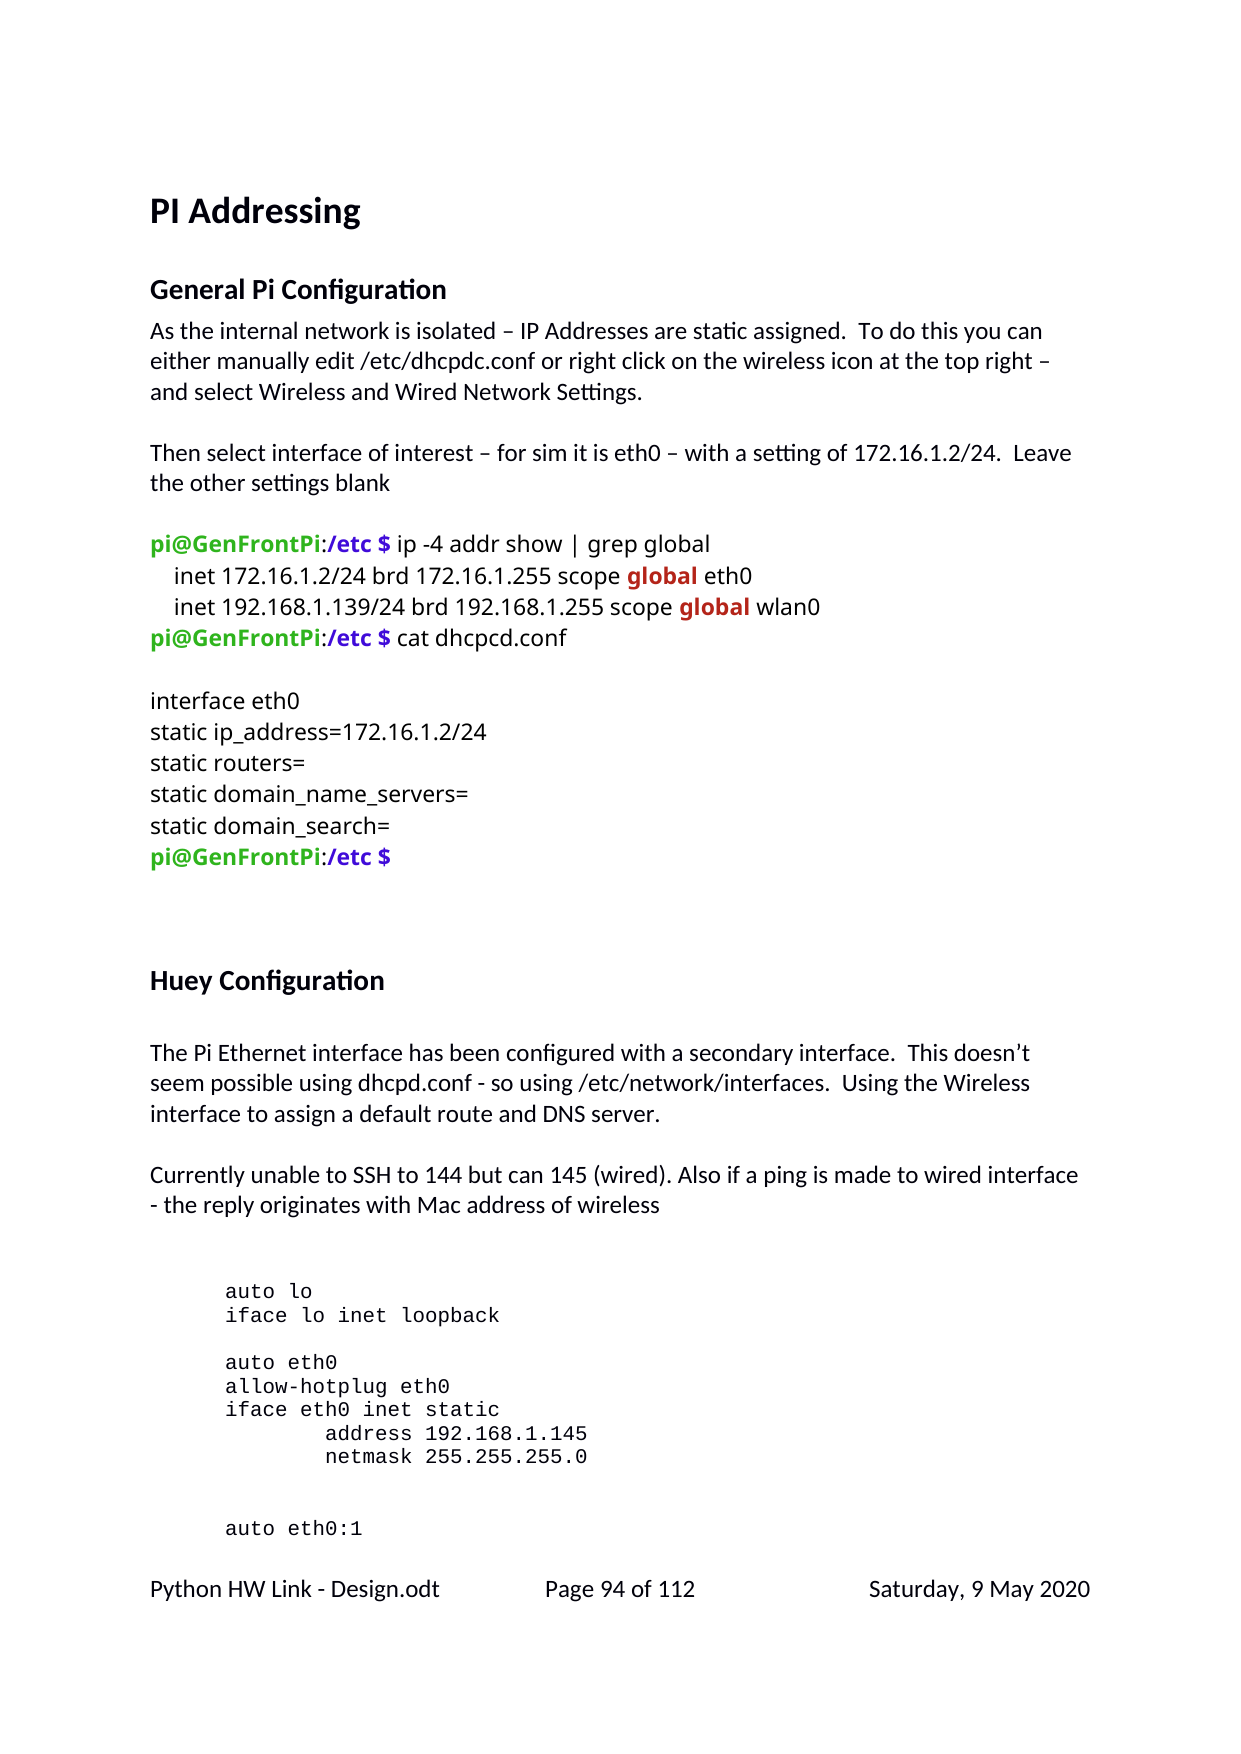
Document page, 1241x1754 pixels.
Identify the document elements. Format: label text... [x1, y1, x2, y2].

text static routers= [150, 747, 1090, 778]
text pi@GenFrontPi:/etc $ ip -4 addr show | grep global [150, 528, 1090, 560]
text pi@GenFrontPi:/etc $ cat dhcpcd.conf [150, 622, 1090, 653]
text static domain_name_servers= [150, 778, 1090, 810]
subtitle PI Addressing [150, 187, 1090, 233]
text inet 172.16.1.2/24 brd 172.16.1.255 scope global eth0 [150, 560, 1090, 591]
subtitle Huey Configuration [150, 962, 1090, 998]
text inet 192.168.1.139/24 brd 192.168.1.255 scope global wlan0 [150, 591, 1090, 622]
text Then select interface of interest – for sim it is eth0 – with a setting of 172.16.1.2/24. Leave the other settings blank [150, 437, 1090, 498]
text static domain_search= [150, 810, 1090, 841]
text As the internal network is isolated – IP Addresses are static assigned. To do this you can either manually edit /etc/dhcpdc.conf or right click on the wireless icon at the top right – and select Wireless and Wired Network Settings. [150, 315, 1090, 406]
text pi@GenFrontPi:/etc $ [150, 841, 1090, 872]
text interface eth0 [150, 685, 1090, 716]
subtitle General Pi Configuration [150, 271, 1090, 306]
text auto lo iface lo inet loopback auto eth0 allow-hotplug eth0 iface eth0 inet static address 192.168.1.145 netmask 255.255.255.0 auto eth0:1 [225, 1251, 1090, 1541]
text The Pi Ethernet interface has been configured with a secondary interface. This doesn’t seem possible using dhcpd.conf - so using /etc/network/interfaces. Using the Wireless interface to assign a default route and DNS server. [150, 1037, 1090, 1128]
text static ip_address=172.16.1.2/24 [150, 716, 1090, 747]
text Currently unable to SSH to 144 but can 145 (wired). Also if a ping is made to wired interface - the reply originates with Mac address of wireless [150, 1159, 1090, 1220]
